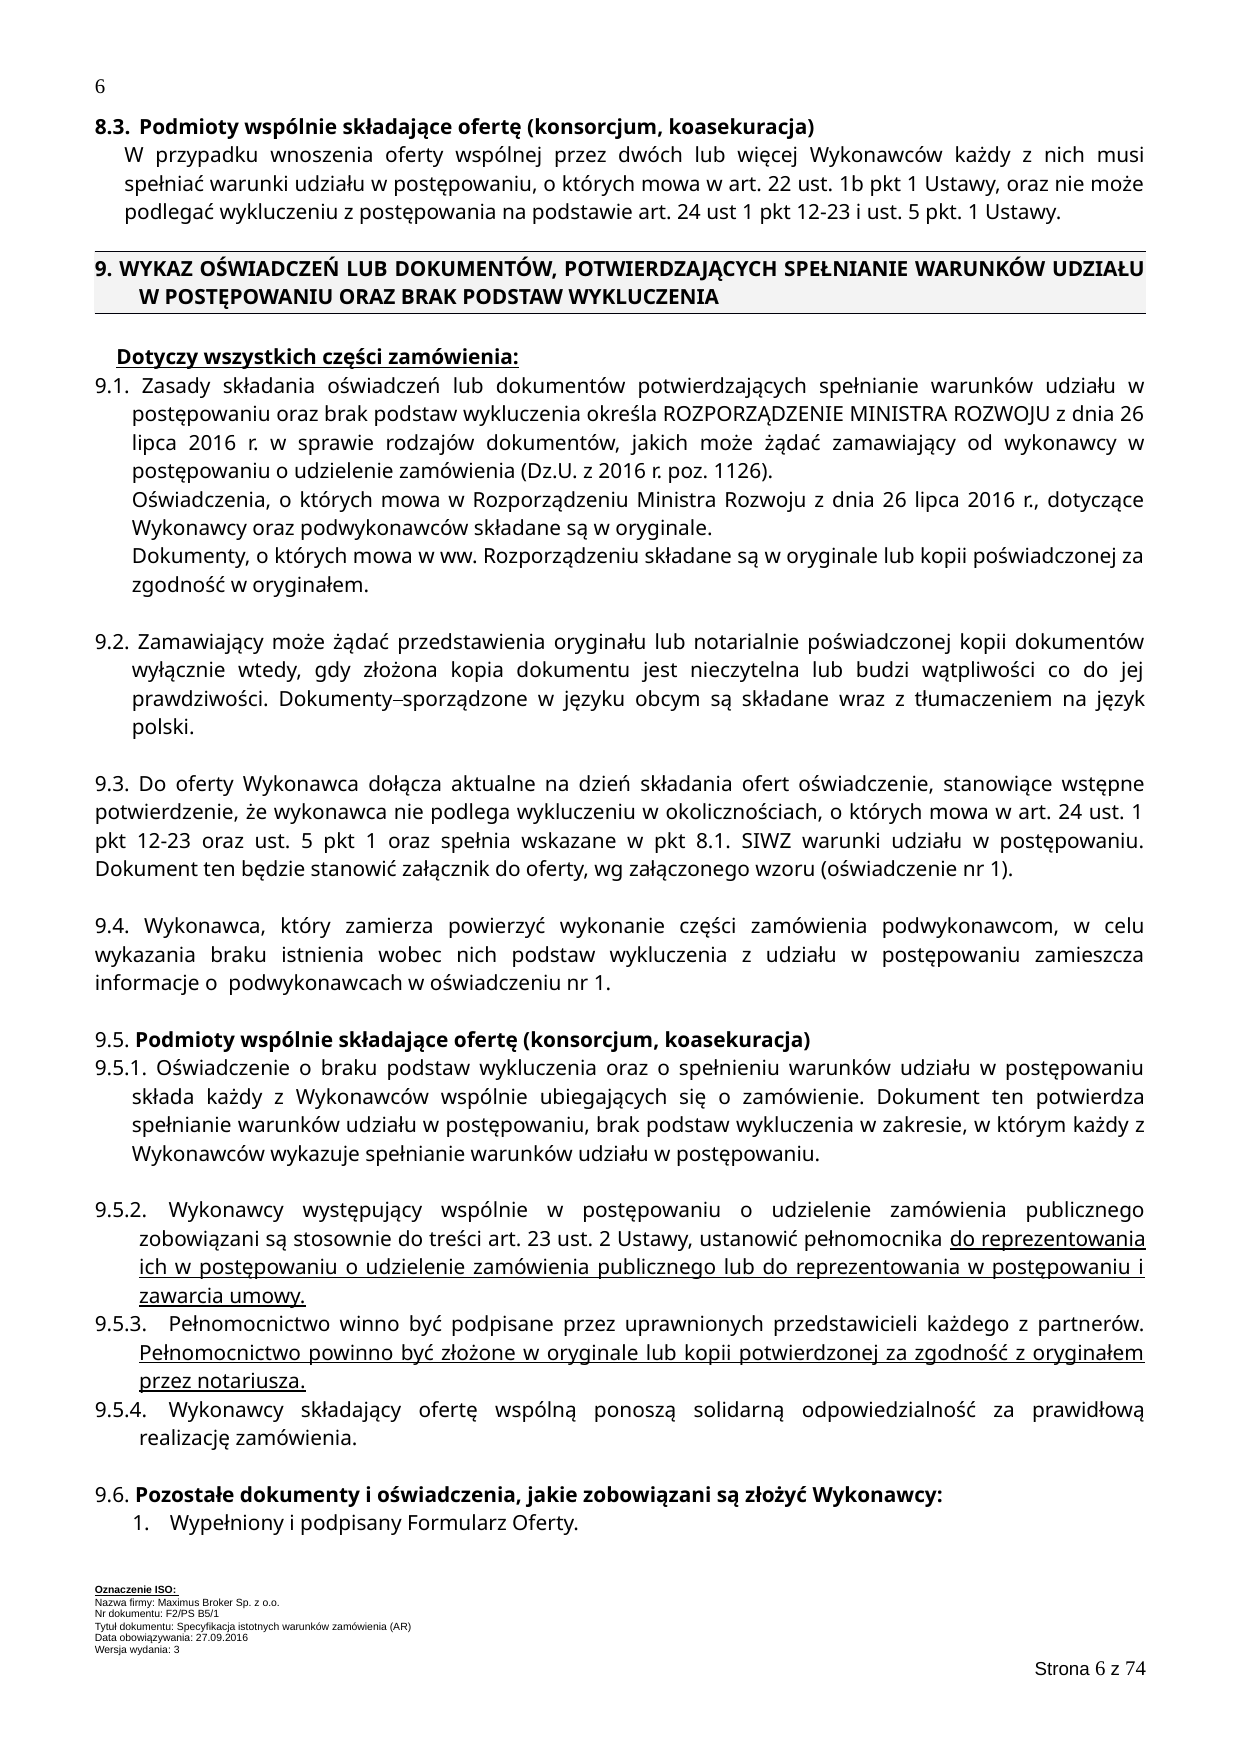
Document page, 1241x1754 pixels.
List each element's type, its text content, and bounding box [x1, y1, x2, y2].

text 9.5.4. Wykonawcy składający ofertę wspólną ponoszą solidarną odpowiedzialność za prawidłową realizację zamówienia. [94, 1395, 1146, 1452]
text 9.2. Zamawiający może żądać przedstawienia oryginału lub notarialnie poświadczonej kopii dokumentów wyłącznie wtedy, gdy złożona kopia dokumentu jest nieczytelna lub budzi wątpliwości co do jej prawdziwości. Dokumenty sporządzone w języku obcym są składane wraz z tłumaczeniem na język polski. [94, 627, 1146, 741]
text Dokumenty, o których mowa w ww. Rozporządzeniu składane są w oryginale lub kopii poświadczonej za zgodność w oryginałem. [132, 542, 1146, 598]
text 9.3. Do oferty Wykonawca dołącza aktualne na dzień składania ofert oświadczenie, stanowiące wstępne potwierdzenie, że wykonawca nie podlega wykluczeniu w okolicznościach, o których mowa w art. 24 ust. 1 pkt 12-23 oraz ust. 5 pkt 1 oraz spełnia wskazane w pkt 8.1. SIWZ warunki udziału w postępowaniu. Dokument ten będzie stanowić załącznik do oferty, wg załączonego wzoru (oświadczenie nr 1). [94, 769, 1146, 883]
text 9.5.2. Wykonawcy występujący wspólnie w postępowaniu o udzielenie zamówienia publicznego zobowiązani są stosownie do treści art. 23 ust. 2 Ustawy, ustanowić pełnomocnika do reprezentowania ich w postępowaniu o udzielenie zamówienia publicznego lub do reprezentowania w postępowaniu i zawarcia umowy. [94, 1196, 1146, 1309]
list Wypełniony i podpisany Formularz Oferty. [132, 1508, 1146, 1537]
text 9.1. Zasady składania oświadczeń lub dokumentów potwierdzających spełnianie warunków udziału w postępowaniu oraz brak podstaw wykluczenia określa ROZPORZĄDZENIE MINISTRA ROZWOJU z dnia 26 lipca 2016 r. w sprawie rodzajów dokumentów, jakich może żądać zamawiający od wykonawcy w postępowaniu o udzielenie zamówienia (Dz.U. z 2016 r. poz. 1126). [94, 371, 1146, 485]
text W przypadku wnoszenia oferty wspólnej przez dwóch lub więcej Wykonawców każdy z nich musi spełniać warunki udziału w postępowaniu, o których mowa w art. 22 ust. 1b pkt 1 Ustawy, oraz nie może podlegać wykluczeniu z postępowania na podstawie art. 24 ust 1 pkt 12-23 i ust. 5 pkt. 1 Ustawy. [124, 141, 1146, 226]
text Oświadczenia, o których mowa w Rozporządzeniu Ministra Rozwoju z dnia 26 lipca 2016 r., dotyczące Wykonawcy oraz podwykonawców składane są w oryginale. [132, 485, 1146, 542]
text 9.4. Wykonawca, który zamierza powierzyć wykonanie części zamówienia podwykonawcom, w celu wykazania braku istnienia wobec nich podstaw wykluczenia z udziału w postępowaniu zamieszcza informacje o podwykonawcach w oświadczeniu nr 1. [94, 911, 1146, 997]
list Podmioty wspólnie składające ofertę (konsorcjum, koasekuracja) [94, 112, 1146, 141]
text Dotyczy wszystkich części zamówienia: [94, 342, 1146, 371]
text 9.5.3. Pełnomocnictwo winno być podpisane przez uprawnionych przedstawicieli każdego z partnerów. Pełnomocnictwo powinno być złożone w oryginale lub kopii potwierdzonej za zgodność z oryginałem przez notariusza. [94, 1309, 1146, 1395]
text 9.6. Pozostałe dokumenty i oświadczenia, jakie zobowiązani są złożyć Wykonawcy: [94, 1480, 1146, 1508]
text 9.5.1. Oświadczenie o braku podstaw wykluczenia oraz o spełnieniu warunków udziału w postępowaniu składa każdy z Wykonawców wspólnie ubiegających się o zamówienie. Dokument ten potwierdza spełnianie warunków udziału w postępowaniu, brak podstaw wykluczenia w zakresie, w którym każdy z Wykonawców wykazuje spełnianie warunków udziału w postępowaniu. [94, 1053, 1146, 1167]
text 9.5. Podmioty wspólnie składające ofertę (konsorcjum, koasekuracja) [94, 1025, 1146, 1053]
subtitle 9. WYKAZ OŚWIADCZEŃ LUB DOKUMENTÓW, POTWIERDZAJĄCYCH SPEŁNIANIE WARUNKÓW UDZIAŁU W POSTĘPOWANIU ORAZ BRAK PODSTAW WYKLUCZENIA [94, 252, 1146, 314]
